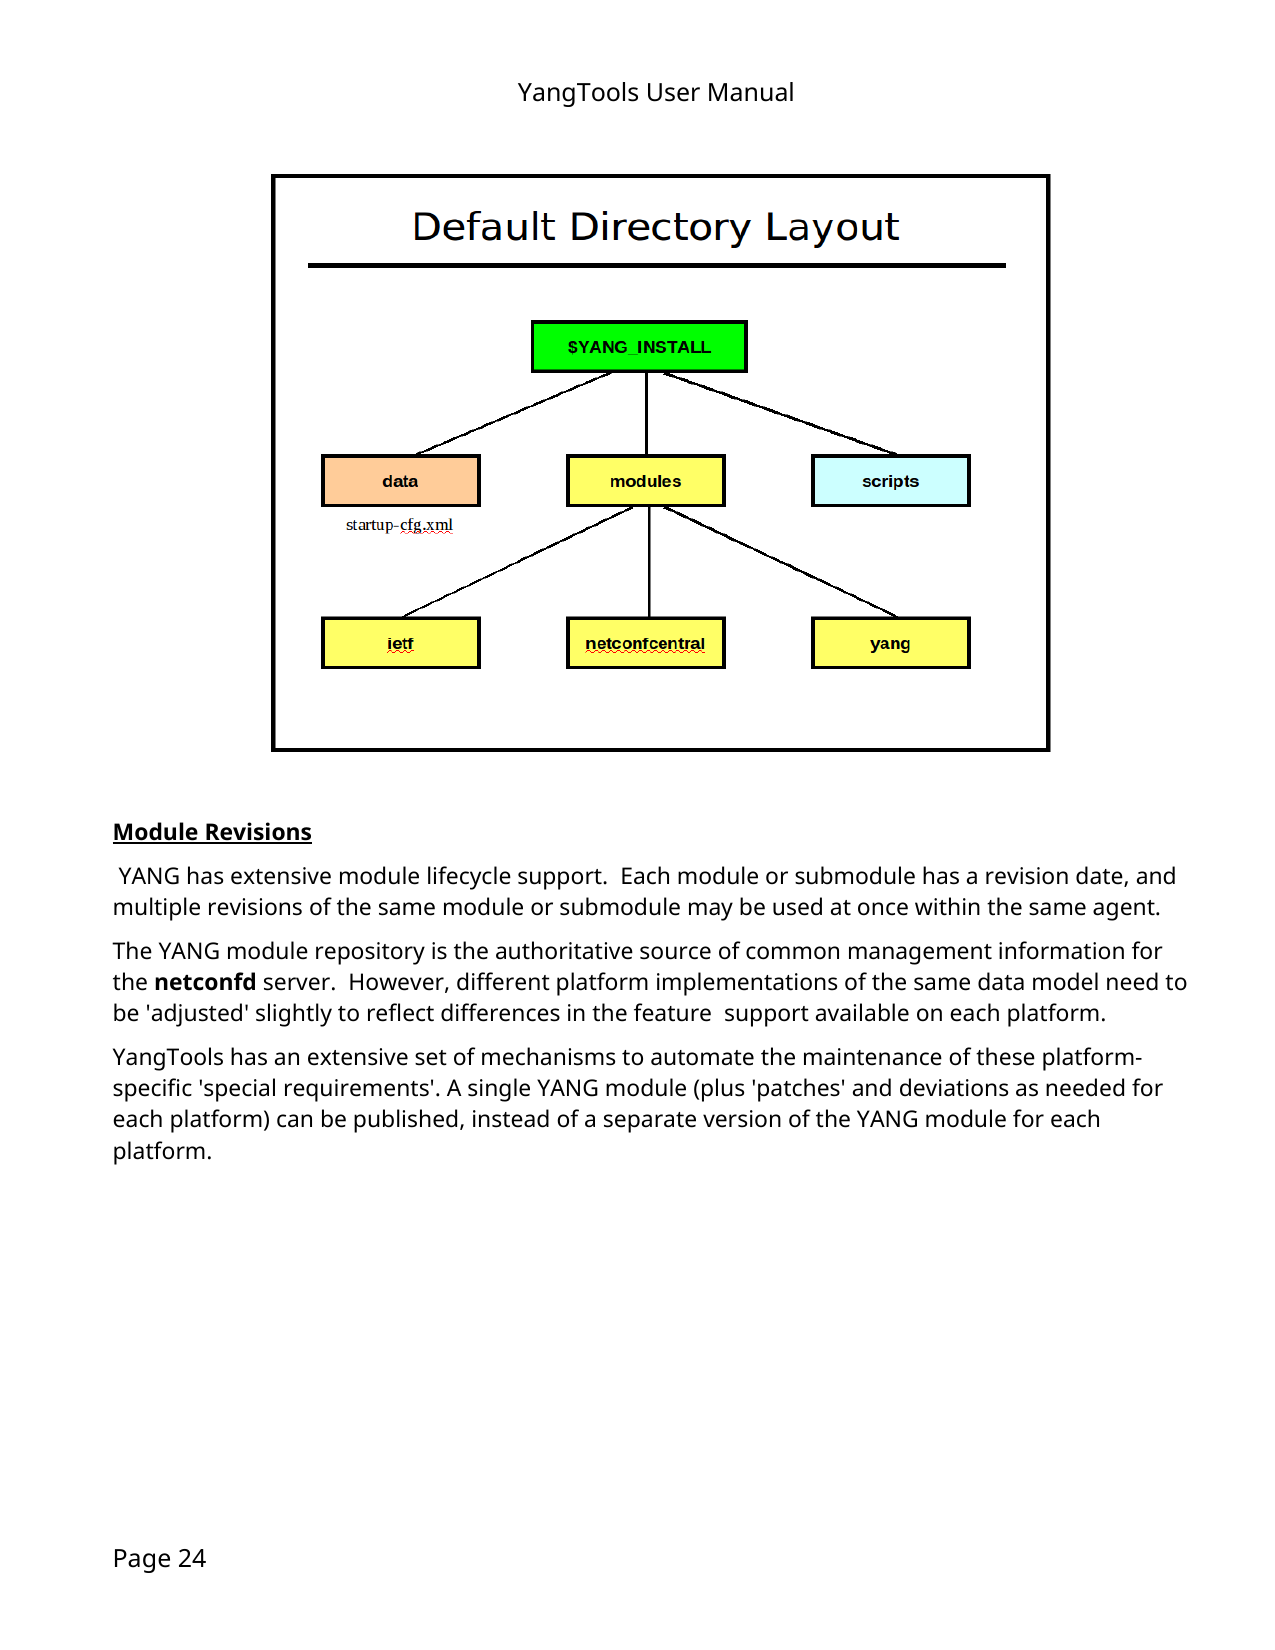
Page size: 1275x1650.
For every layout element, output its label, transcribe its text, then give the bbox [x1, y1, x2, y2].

text YANG has extensive module lifecycle support. Each module or submodule has a revision date, and multiple revisions of the same module or submodule may be used at once within the same agent. [112, 860, 1200, 922]
text The YANG module repository is the authoritative source of common management information for the netconfd server. However, different platform implementations of the same data model need to be 'adjusted' slightly to reflect differences in the feature support available on each platform. [112, 935, 1200, 1028]
picture [211, 138, 1102, 773]
text Module Revisions [112, 816, 1200, 847]
text YangTools has an extensive set of mechanisms to automate the maintenance of these platform-specific 'special requirements'. A single YANG module (plus 'patches' and deviations as needed for each platform) can be published, instead of a separate version of the YANG module for each platform. [112, 1041, 1200, 1166]
